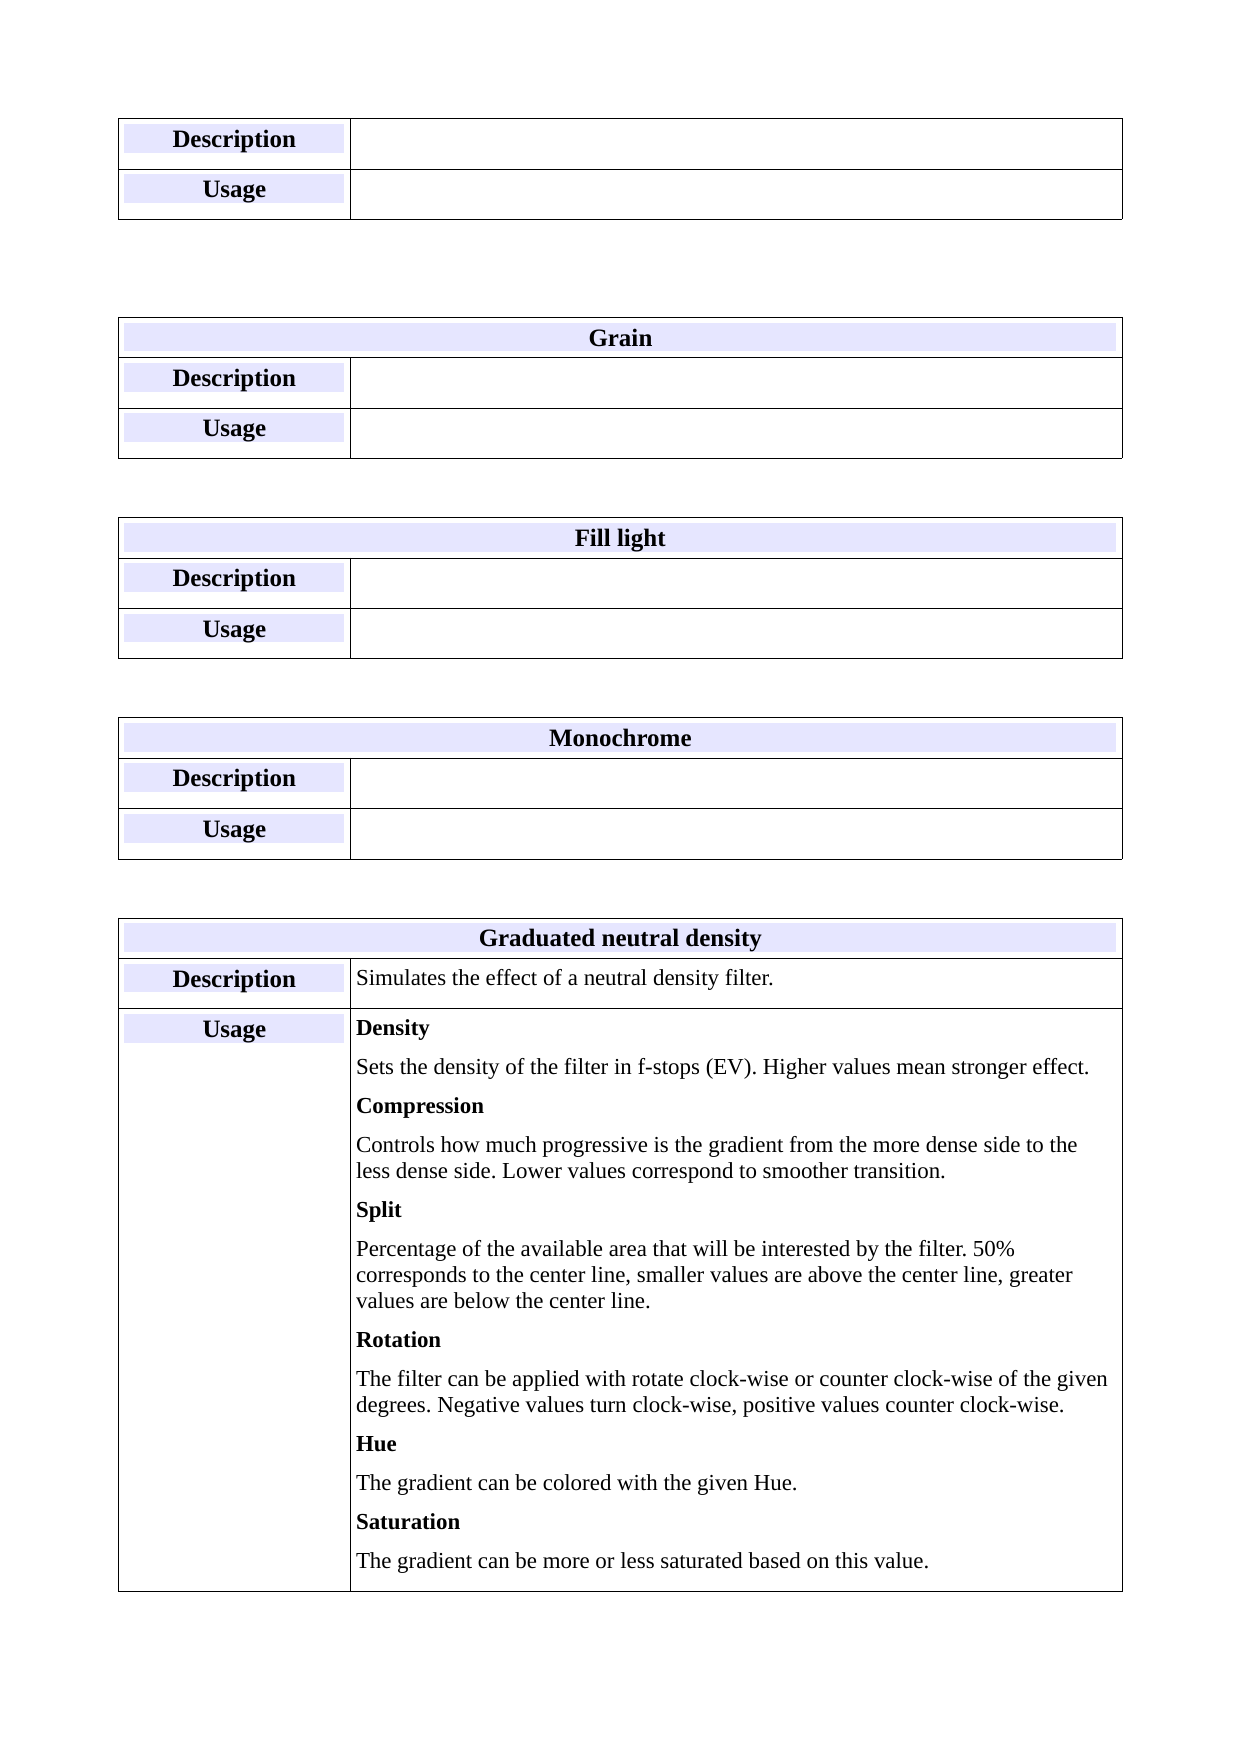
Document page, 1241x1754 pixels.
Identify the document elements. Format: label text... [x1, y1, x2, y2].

table_cell Description [119, 559, 350, 608]
table_cell [351, 409, 1122, 458]
table_cell Usage [119, 609, 350, 658]
table_cell [351, 809, 1122, 858]
table_header Grain [119, 318, 1122, 357]
table_cell Description [119, 759, 350, 808]
table_cell Description [119, 119, 350, 168]
table_cell Usage [119, 1009, 350, 1591]
table_cell [351, 119, 1122, 168]
table_cell Simulates the effect of a neutral density filter. [351, 959, 1122, 1008]
table_cell [351, 170, 1122, 219]
table_cell Usage [119, 409, 350, 458]
table_cell [351, 358, 1122, 408]
table_cell Usage [119, 809, 350, 858]
table_cell [351, 759, 1122, 808]
table_cell Usage [119, 170, 350, 219]
table_header Fill light [119, 518, 1122, 557]
table_cell Description [119, 358, 350, 408]
table_cell [351, 559, 1122, 608]
table_cell [351, 609, 1122, 658]
table_cell Description [119, 959, 350, 1008]
table_header Graduated neutral density [119, 919, 1122, 958]
table_cell Density Sets the density of the filter in f-stops (EV). Higher values mean stronger effect. Compression Controls how much progressive is the gradient from the more dense side to the less dense side. Lower values correspond to smoother transition. Split Percentage of the available area that will be interested by the filter. 50% corresponds to the center line, smaller values are above the center line, greater values are below the center line. Rotation The filter can be applied with rotate clock-wise or counter clock-wise of the given degrees. Negative values turn clock-wise, positive values counter clock-wise. Hue The gradient can be colored with the given Hue. Saturation The gradient can be more or less saturated based on this value. [351, 1009, 1122, 1591]
table_header Monochrome [119, 718, 1122, 758]
